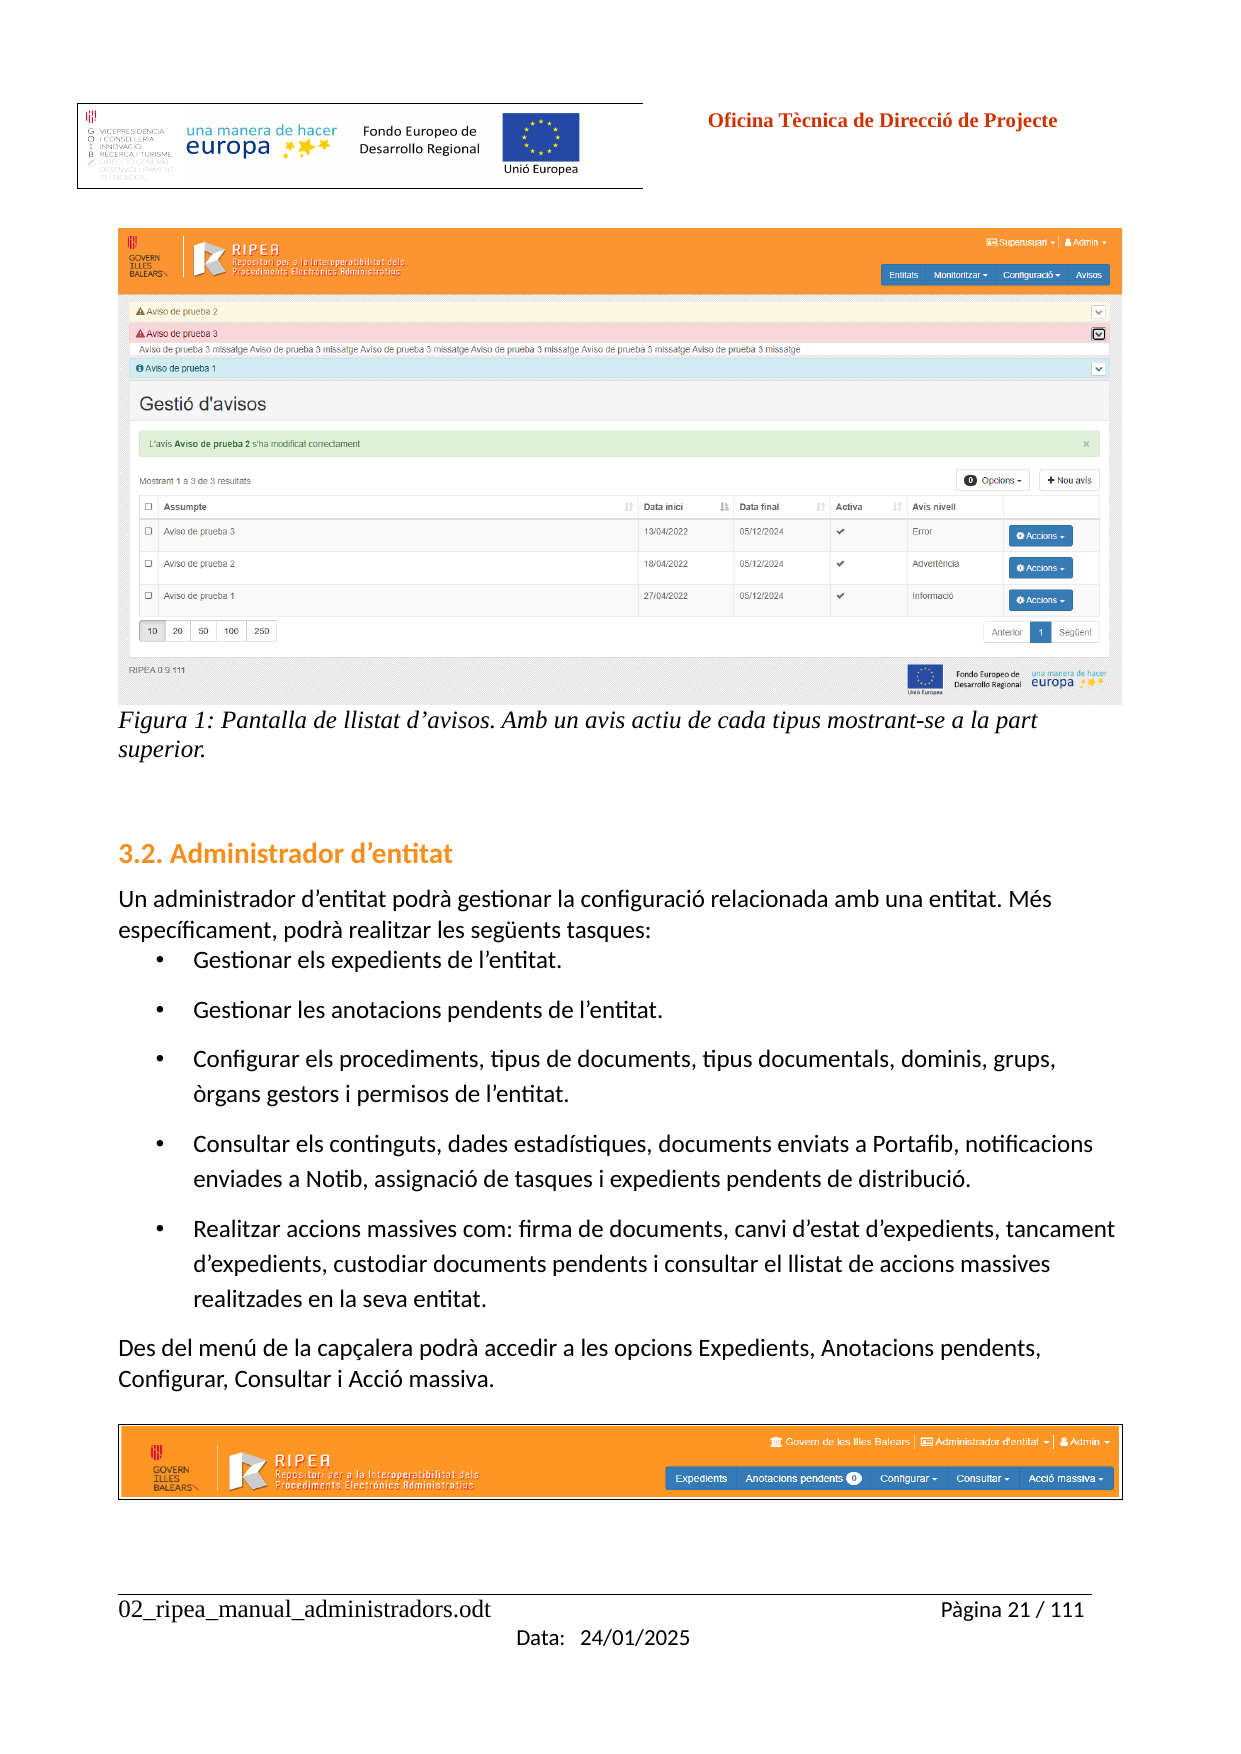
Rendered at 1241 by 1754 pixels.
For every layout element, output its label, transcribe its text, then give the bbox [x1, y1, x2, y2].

list Gestionar les anotacions pendents de l’entitat. [156, 994, 1122, 1024]
picture [82, 108, 178, 182]
picture [118, 228, 1123, 705]
subtitle 3.2. Administrador d’entitat [118, 835, 1122, 871]
picture [184, 108, 585, 182]
text Des del menú de la capçalera podrà accedir a les opcions Expedients, Anotacions pendents, Configurar, Consultar i Acció massiva. [118, 1332, 1122, 1393]
list Gestionar els expedients de l’entitat. [156, 944, 1122, 975]
picture [121, 1426, 1119, 1497]
list Realitzar accions massives com: firma de documents, canvi d’estat d’expedients, tancament d’expedients, custodiar documents pendents i consultar el llistat de accions massives realitzades en la seva entitat. [156, 1213, 1122, 1313]
list Consultar els continguts, dades estadístiques, documents enviats a Portafib, notificacions enviades a Notib, assignació de tasques i expedients pendents de distribució. [156, 1128, 1122, 1194]
text Figura 1: Pantalla de llistat d’avisos. Amb un avis actiu de cada tipus mostrant-se a la part superior. [118, 705, 1122, 762]
list Configurar els procediments, tipus de documents, tipus documentals, dominis, grups, òrgans gestors i permisos de l’entitat. [156, 1043, 1122, 1109]
text Un administrador d’entitat podrà gestionar la configuració relacionada amb una entitat. Més específicament, podrà realitzar les següents tasques: [118, 883, 1122, 944]
